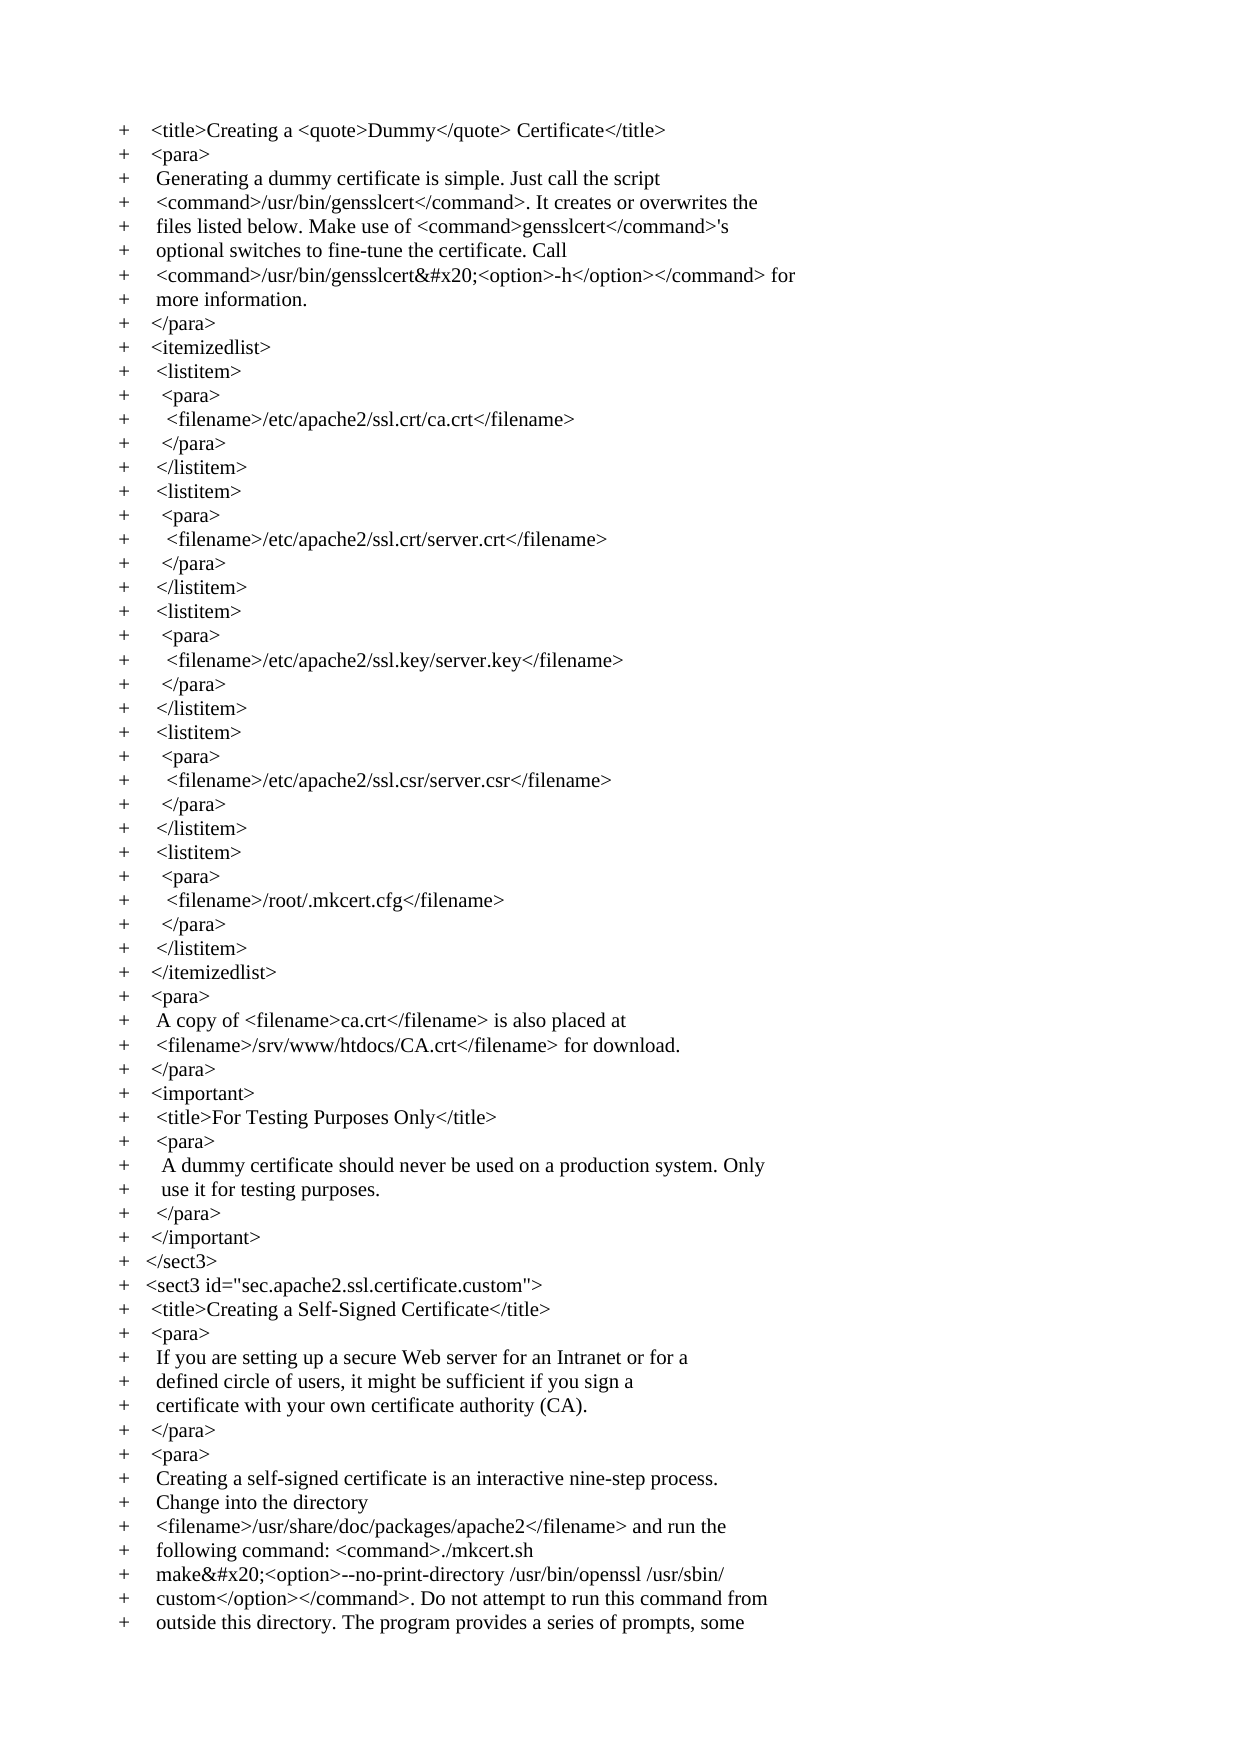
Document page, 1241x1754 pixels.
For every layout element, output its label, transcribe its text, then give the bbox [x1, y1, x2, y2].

text + <filename>/root/.mkcert.cfg</filename> [118, 888, 1122, 912]
text + </para> [118, 311, 1122, 335]
text + <para> [118, 744, 1122, 768]
text + certificate with your own certificate authority (CA). [118, 1393, 1122, 1417]
text + <para> [118, 864, 1122, 888]
text + <filename>/etc/apache2/ssl.crt/server.crt</filename> [118, 527, 1122, 551]
text + </listitem> [118, 455, 1122, 479]
text + </listitem> [118, 936, 1122, 960]
text + <filename>/etc/apache2/ssl.csr/server.csr</filename> [118, 768, 1122, 792]
text + <listitem> [118, 479, 1122, 503]
text + more information. [118, 287, 1122, 311]
text + <itemizedlist> [118, 335, 1122, 359]
text + <command>/usr/bin/gensslcert</command>. It creates or overwrites the [118, 190, 1122, 214]
text + <para> [118, 1442, 1122, 1466]
text + <filename>/srv/www/htdocs/CA.crt</filename> for download. [118, 1032, 1122, 1057]
text + <sect3 id="sec.apache2.ssl.certificate.custom"> [118, 1273, 1122, 1297]
text + <title>For Testing Purposes Only</title> [118, 1105, 1122, 1129]
text + <title>Creating a <quote>Dummy</quote> Certificate</title> [118, 118, 1122, 142]
text + outside this directory. The program provides a series of prompts, some [118, 1610, 1122, 1634]
text + <para> [118, 383, 1122, 407]
text + A dummy certificate should never be used on a production system. Only [118, 1153, 1122, 1177]
text + </important> [118, 1225, 1122, 1249]
text + </listitem> [118, 696, 1122, 720]
text + If you are setting up a secure Web server for an Intranet or for a [118, 1345, 1122, 1369]
text + make&#x20;<option>--no-print-directory /usr/bin/openssl /usr/sbin/ [118, 1562, 1122, 1586]
text + <para> [118, 142, 1122, 166]
text + </para> [118, 1201, 1122, 1225]
text + custom</option></command>. Do not attempt to run this command from [118, 1586, 1122, 1610]
text + <important> [118, 1081, 1122, 1105]
text + use it for testing purposes. [118, 1177, 1122, 1201]
text + files listed below. Make use of <command>gensslcert</command>'s [118, 214, 1122, 238]
text + <para> [118, 623, 1122, 647]
text + </para> [118, 912, 1122, 936]
text + <para> [118, 1129, 1122, 1153]
text + A copy of <filename>ca.crt</filename> is also placed at [118, 1008, 1122, 1032]
text + Generating a dummy certificate is simple. Just call the script [118, 166, 1122, 190]
text + </para> [118, 672, 1122, 696]
text + Change into the directory [118, 1490, 1122, 1514]
text + <filename>/etc/apache2/ssl.crt/ca.crt</filename> [118, 407, 1122, 431]
text + <title>Creating a Self-Signed Certificate</title> [118, 1297, 1122, 1321]
text + </para> [118, 431, 1122, 455]
text + <para> [118, 503, 1122, 527]
text + <filename>/usr/share/doc/packages/apache2</filename> and run the [118, 1514, 1122, 1538]
text + <listitem> [118, 599, 1122, 623]
text + <filename>/etc/apache2/ssl.key/server.key</filename> [118, 647, 1122, 672]
text + following command: <command>./mkcert.sh [118, 1538, 1122, 1562]
text + </para> [118, 551, 1122, 575]
text + <command>/usr/bin/gensslcert&#x20;<option>-h</option></command> for [118, 262, 1122, 287]
text + <para> [118, 1321, 1122, 1345]
text + </listitem> [118, 816, 1122, 840]
text + </para> [118, 792, 1122, 816]
text + <listitem> [118, 720, 1122, 744]
text + <listitem> [118, 359, 1122, 383]
text + </para> [118, 1417, 1122, 1442]
text + </itemizedlist> [118, 960, 1122, 984]
text + </para> [118, 1057, 1122, 1081]
text + <listitem> [118, 840, 1122, 864]
text + </listitem> [118, 575, 1122, 599]
text + Creating a self-signed certificate is an interactive nine-step process. [118, 1466, 1122, 1490]
text + defined circle of users, it might be sufficient if you sign a [118, 1369, 1122, 1393]
text + </sect3> [118, 1249, 1122, 1273]
text + <para> [118, 984, 1122, 1008]
text + optional switches to fine-tune the certificate. Call [118, 238, 1122, 262]
